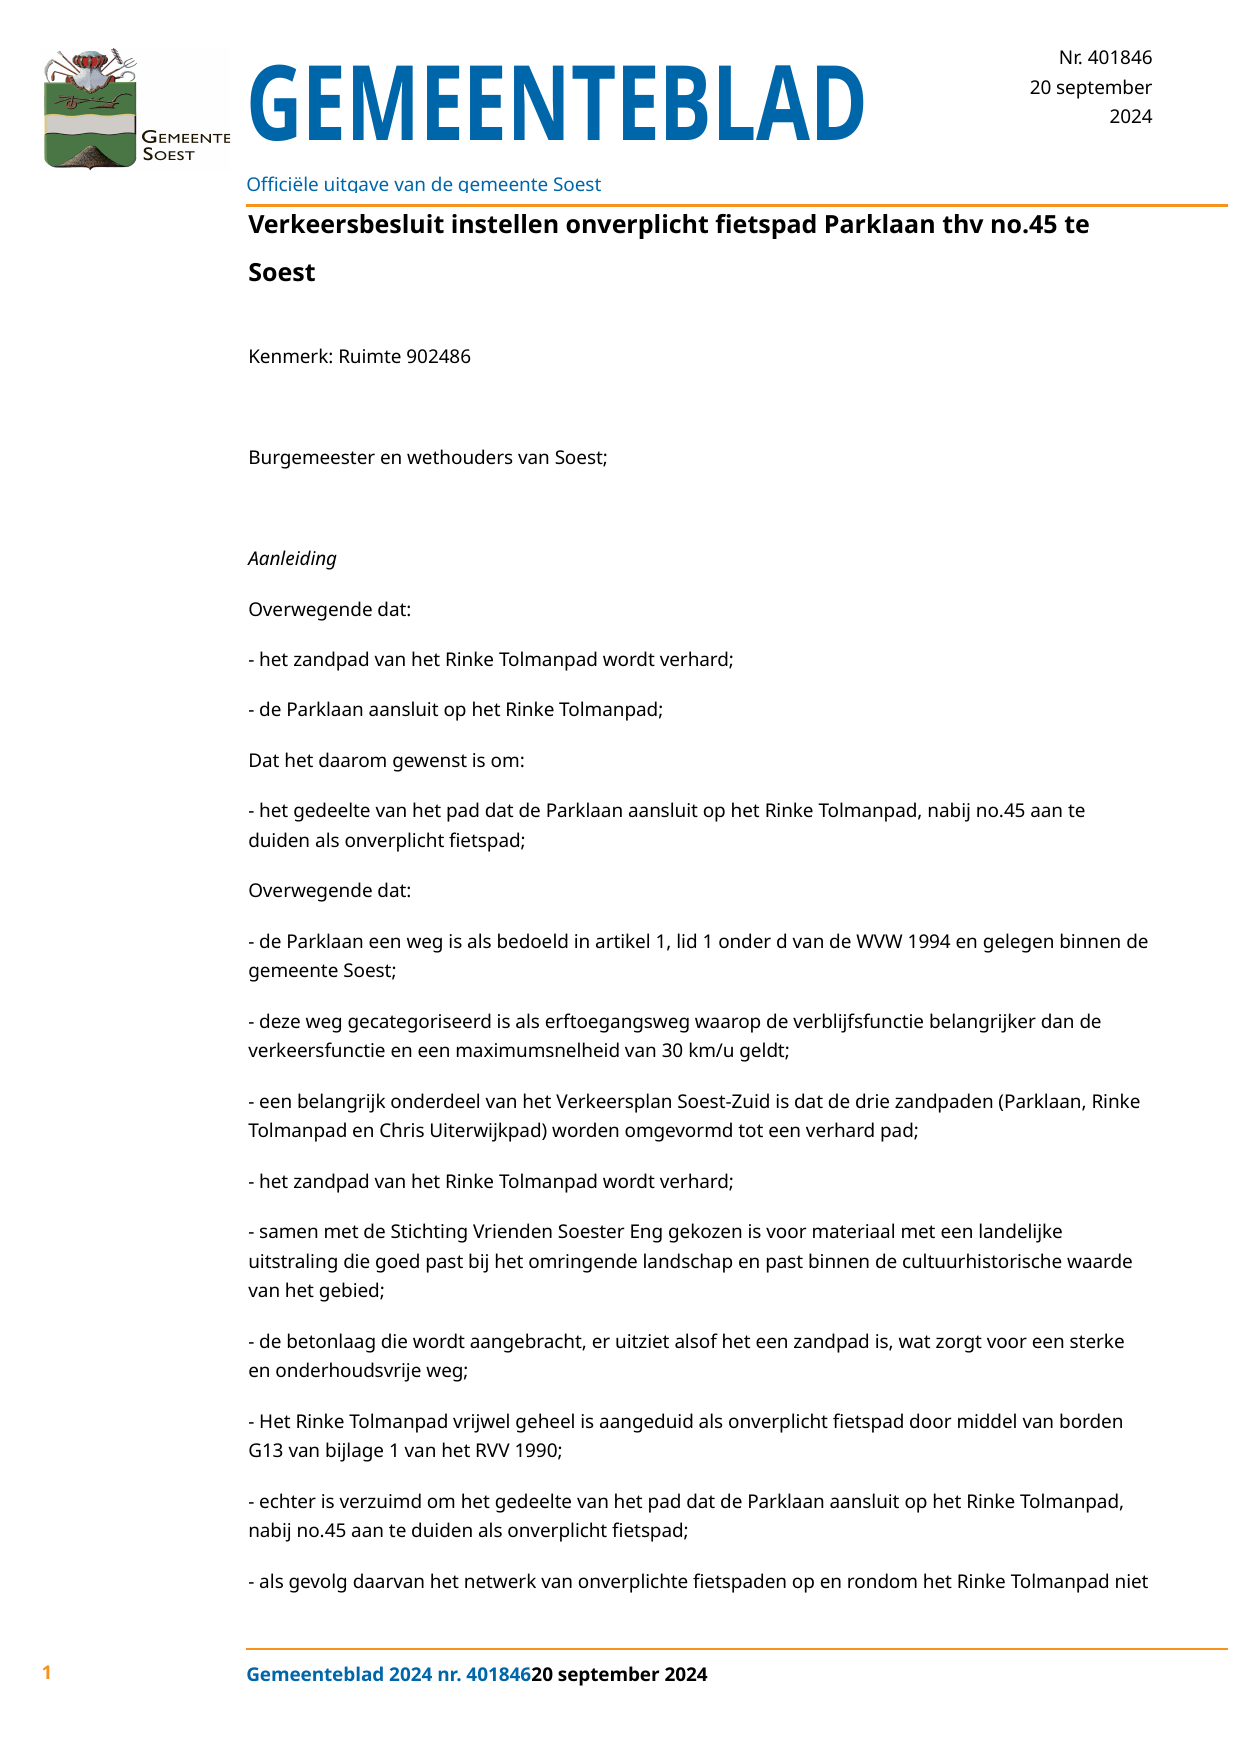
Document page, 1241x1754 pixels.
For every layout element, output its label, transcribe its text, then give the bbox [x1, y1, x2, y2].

text Aanleiding [248, 545, 1152, 571]
text Verkeersbesluit instellen onverplicht fietspad Parklaan thv no.45 te Soest [248, 207, 1152, 288]
text - de Parklaan aansluit op het Rinke Tolmanpad; [248, 697, 1152, 722]
text - samen met de Stichting Vrienden Soester Eng gekozen is voor materiaal met een landelijke uitstraling die goed past bij het omringende landschap en past binnen de cultuurhistorische waarde van het gebied; [248, 1218, 1152, 1303]
text - het zandpad van het Rinke Tolmanpad wordt verhard; [248, 1168, 1152, 1193]
text Overwegende dat: [248, 877, 1152, 903]
text Burgemeester en wethouders van Soest; [248, 444, 1152, 470]
picture [41, 47, 231, 172]
text Overwegende dat: [248, 596, 1152, 621]
text - echter is verzuimd om het gedeelte van het pad dat de Parklaan aansluit op het Rinke Tolmanpad, nabij no.45 aan te duiden als onverplicht fietspad; [248, 1488, 1152, 1543]
text - deze weg gecategoriseerd is als erftoegangsweg waarop de verblijfsfunctie belangrijker dan de verkeersfunctie en een maximumsnelheid van 30 km/u geldt; [248, 1008, 1152, 1063]
text Dat het daarom gewenst is om: [248, 747, 1152, 773]
text - Het Rinke Tolmanpad vrijwel geheel is aangeduid als onverplicht fietspad door middel van borden G13 van bijlage 1 van het RVV 1990; [248, 1408, 1152, 1463]
text - het gedeelte van het pad dat de Parklaan aansluit op het Rinke Tolmanpad, nabij no.45 aan te duiden als onverplicht fietspad; [248, 797, 1152, 853]
text - de betonlaag die wordt aangebracht, er uitziet alsof het een zandpad is, wat zorgt voor een sterke en onderhoudsvrije weg; [248, 1328, 1152, 1383]
text - de Parklaan een weg is als bedoeld in artikel 1, lid 1 onder d van de WVW 1994 en gelegen binnen de gemeente Soest; [248, 928, 1152, 983]
text - het zandpad van het Rinke Tolmanpad wordt verhard; [248, 646, 1152, 672]
text - als gevolg daarvan het netwerk van onverplichte fietspaden op en rondom het Rinke Tolmanpad niet [248, 1568, 1152, 1593]
text - een belangrijk onderdeel van het Verkeersplan Soest-Zuid is dat de drie zandpaden (Parklaan, Rinke Tolmanpad en Chris Uiterwijkpad) worden omgevormd tot een verhard pad; [248, 1088, 1152, 1143]
text Kenmerk: Ruimte 902486 [248, 344, 1152, 369]
